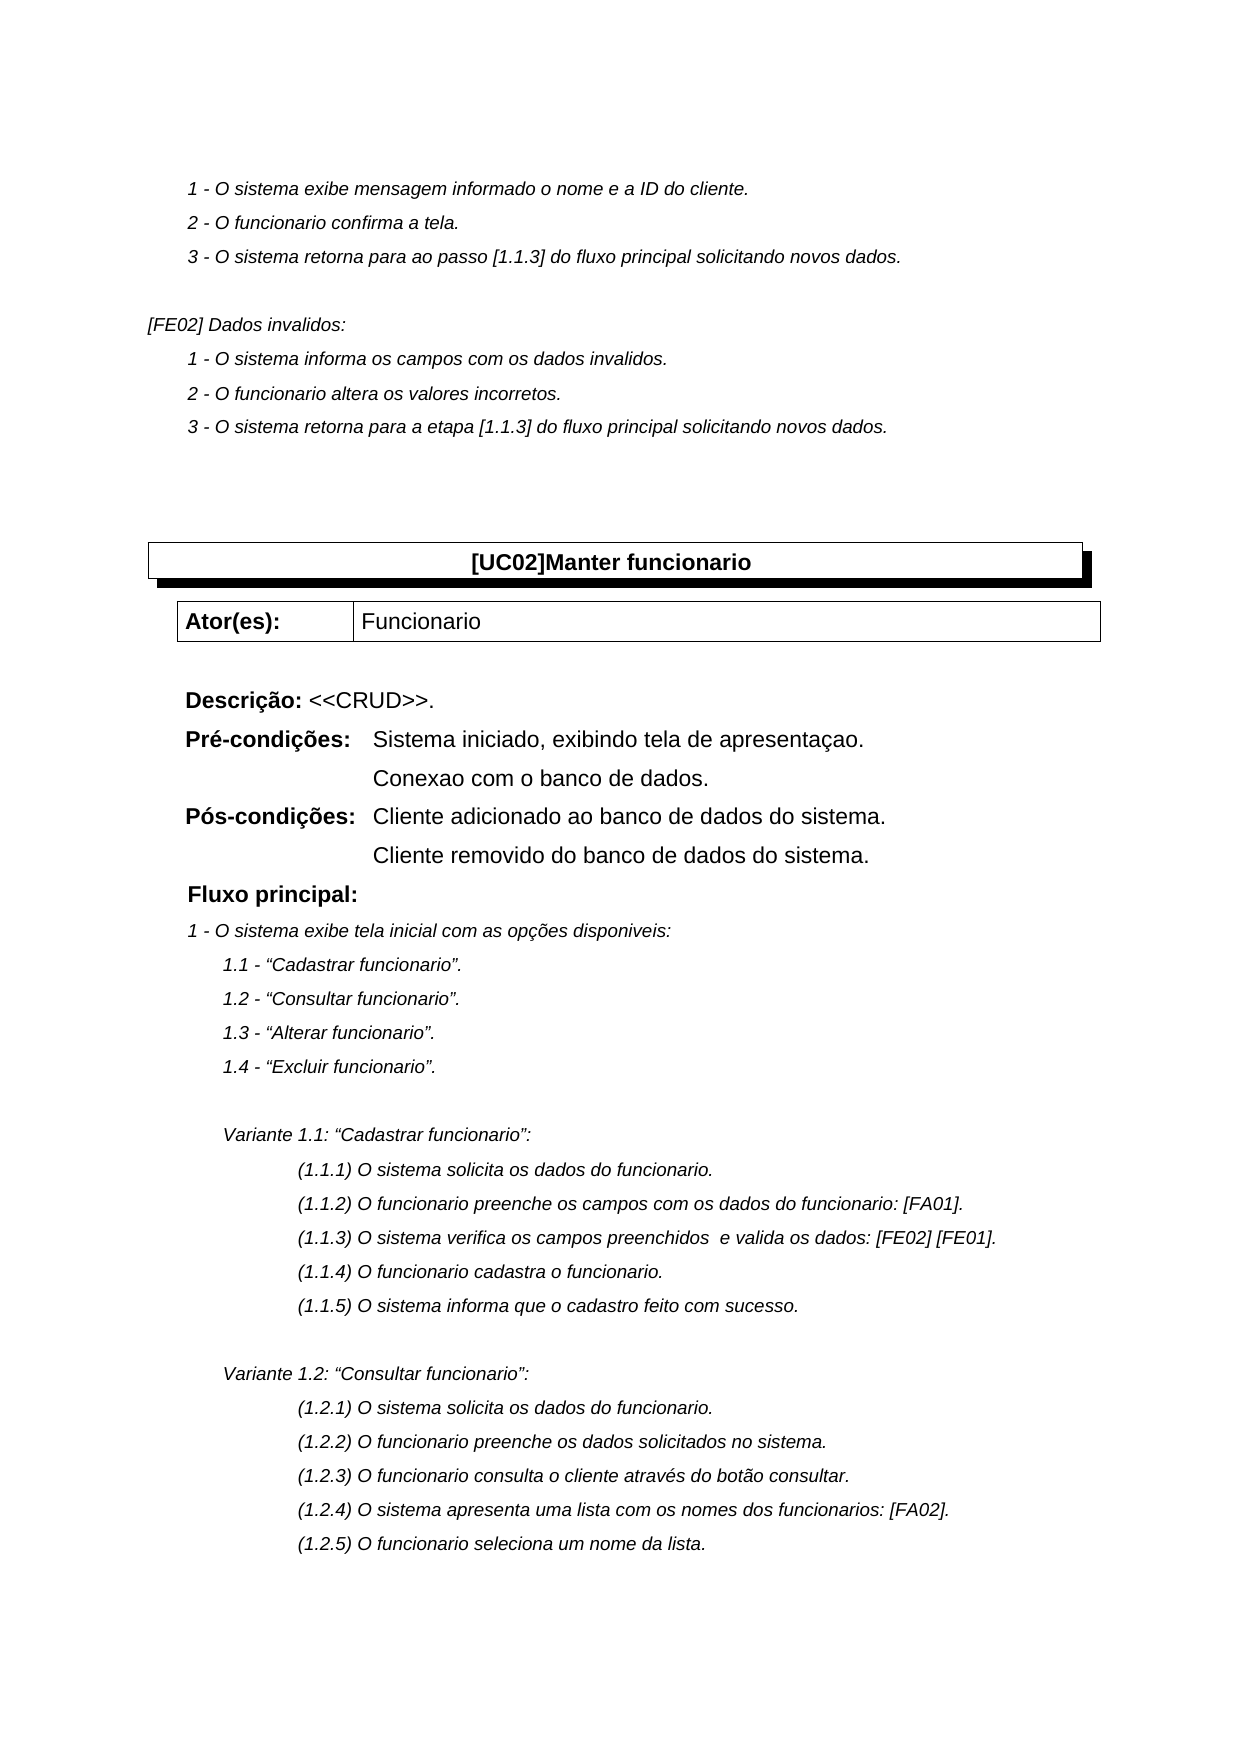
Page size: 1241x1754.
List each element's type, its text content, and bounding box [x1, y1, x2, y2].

text (1.2.1) O sistema solicita os dados do funcionario. [148, 1397, 1092, 1418]
text 3 - O sistema retorna para a etapa [1.1.3] do fluxo principal solicitando novos dados. [187, 416, 1092, 438]
text Descrição: <<CRUD>>. [185, 687, 1092, 713]
text [UC02]Manter funcionario [149, 543, 1082, 578]
text (1.2.3) O funcionario consulta o cliente através do botão consultar. [148, 1465, 1092, 1486]
text (1.1.4) O funcionario cadastra o funcionario. [148, 1261, 1092, 1282]
text 1.2 - “Consultar funcionario”. [187, 988, 1092, 1009]
text (1.1.2) O funcionario preenche os campos com os dados do funcionario: [FA01]. [187, 1192, 1092, 1214]
text (1.2.4) O sistema apresenta uma lista com os nomes dos funcionarios: [FA02]. [148, 1499, 1092, 1521]
table_header Funcionario [354, 602, 1100, 641]
text Cliente removido do banco de dados do sistema. [185, 842, 1092, 868]
text 3 - O sistema retorna para ao passo [1.1.3] do fluxo principal solicitando novos dados. [187, 246, 1092, 268]
text (1.2.2) O funcionario preenche os dados solicitados no sistema. [148, 1431, 1092, 1452]
text Fluxo principal: [187, 881, 1092, 907]
text Variante 1.1: “Cadastrar funcionario”: [187, 1124, 1092, 1146]
text (1.1.3) O sistema verifica os campos preenchidos e valida os dados: [FE02] [FE01]. [148, 1226, 1092, 1248]
text (1.2.5) O funcionario seleciona um nome da lista. [148, 1533, 1092, 1554]
text Variante 1.2: “Consultar funcionario”: [148, 1363, 1092, 1384]
text 1 - O sistema exibe mensagem informado o nome e a ID do cliente. [187, 178, 1092, 199]
text 2 - O funcionario confirma a tela. [187, 212, 1092, 233]
text Pré-condições: Sistema iniciado, exibindo tela de apresentaçao. [185, 726, 1092, 752]
text (1.1.1) O sistema solicita os dados do funcionario. [187, 1158, 1092, 1180]
text Pós-condições: Cliente adicionado ao banco de dados do sistema. [185, 803, 1092, 830]
text 1 - O sistema informa os campos com os dados invalidos. [187, 348, 1092, 370]
text 1.3 - “Alterar funcionario”. [187, 1022, 1092, 1044]
text 2 - O funcionario altera os valores incorretos. [187, 382, 1092, 404]
text 1 - O sistema exibe tela inicial com as opções disponiveis: [187, 920, 1092, 941]
text Conexao com o banco de dados. [185, 764, 1092, 791]
text 1.1 - “Cadastrar funcionario”. [187, 954, 1092, 976]
text 1.4 - “Excluir funcionario”. [187, 1056, 1092, 1078]
text (1.1.5) O sistema informa que o cadastro feito com sucesso. [148, 1294, 1092, 1316]
table_header Ator(es): [178, 602, 353, 641]
text [FE02] Dados invalidos: [148, 314, 1092, 336]
